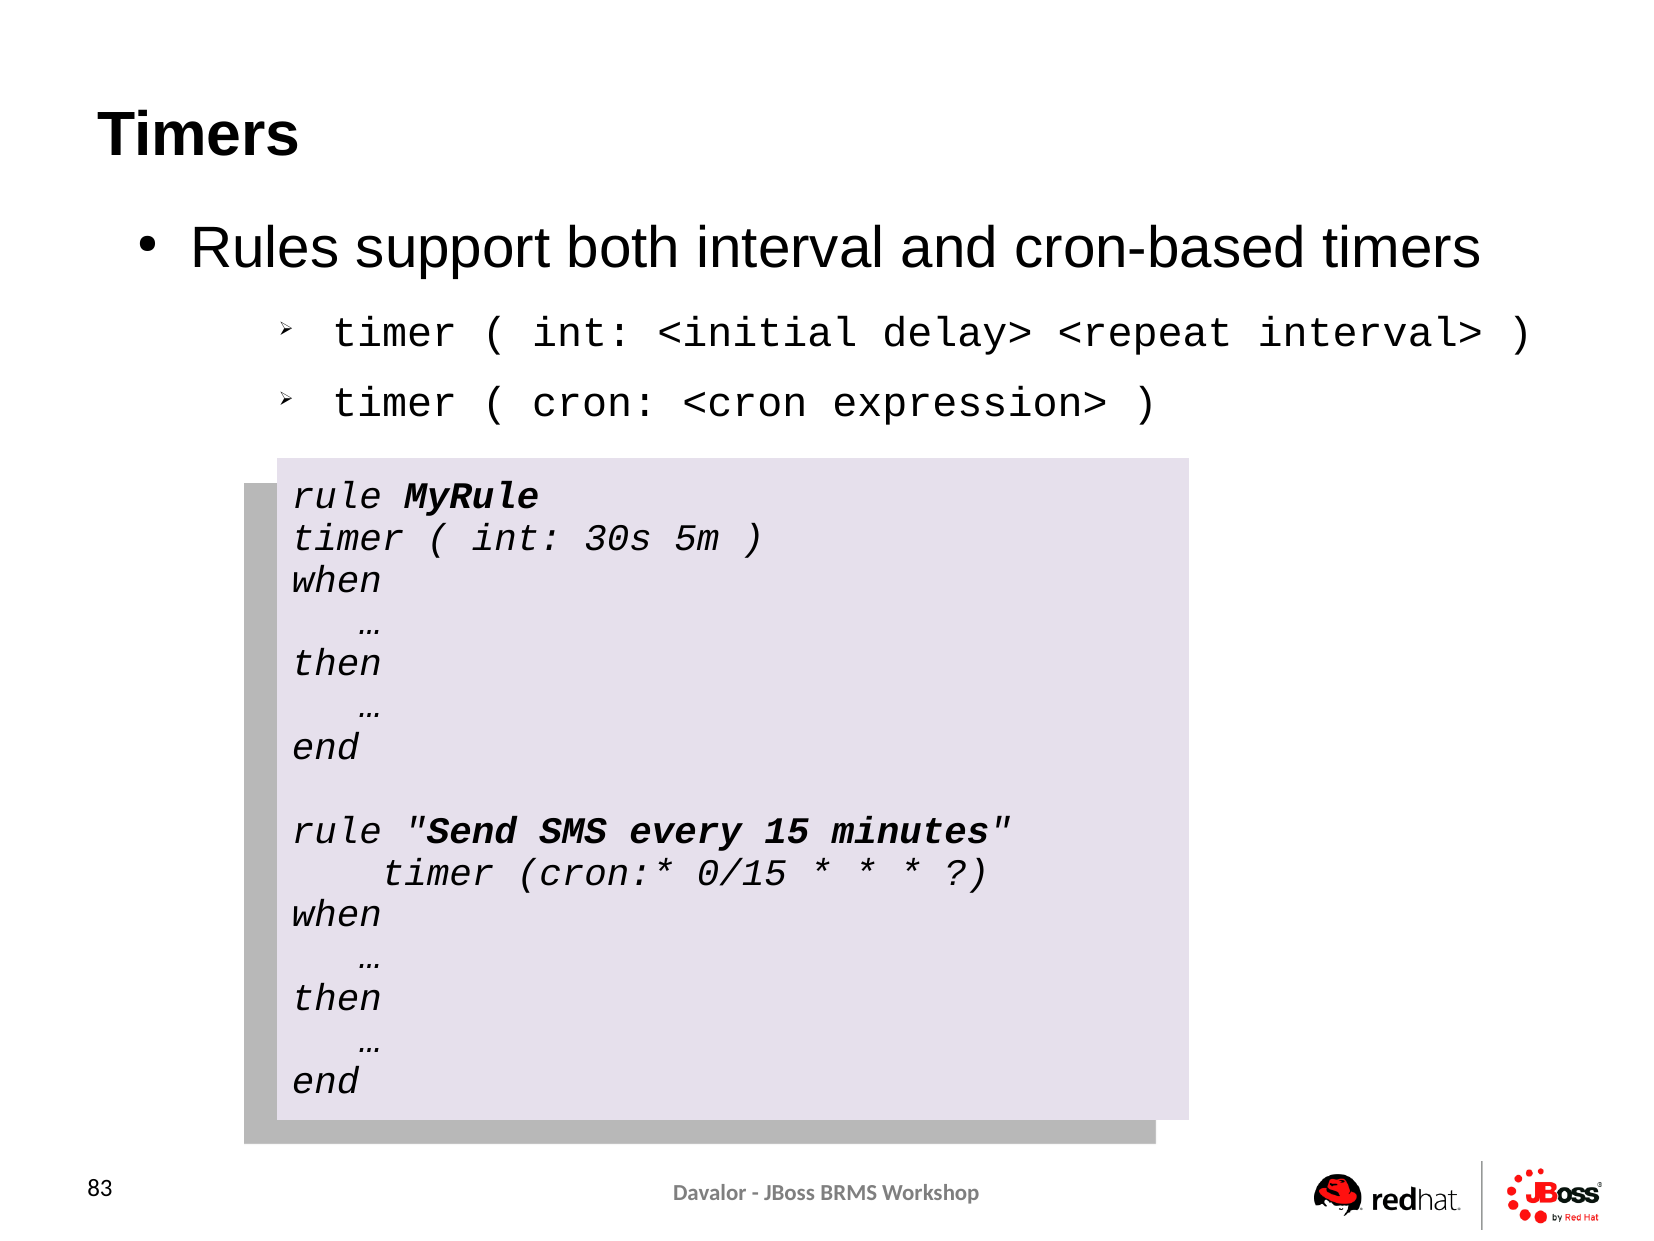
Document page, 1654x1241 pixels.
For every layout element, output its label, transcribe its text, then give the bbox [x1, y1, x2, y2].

title Timers [82, 95, 1571, 226]
list Rules support both interval and cron-based timers timer ( int: <initial delay> <repeat interval> ) timer ( cron: <cron expression> ) [86, 207, 1576, 1108]
picture [1314, 1161, 1602, 1230]
text_box rule MyRule timer ( int: 30s 5m ) when … then … end rule "Send SMS every 15 minutes" timer (cron:* 0/15 * * * ?) when … then … end [277, 458, 1189, 1120]
